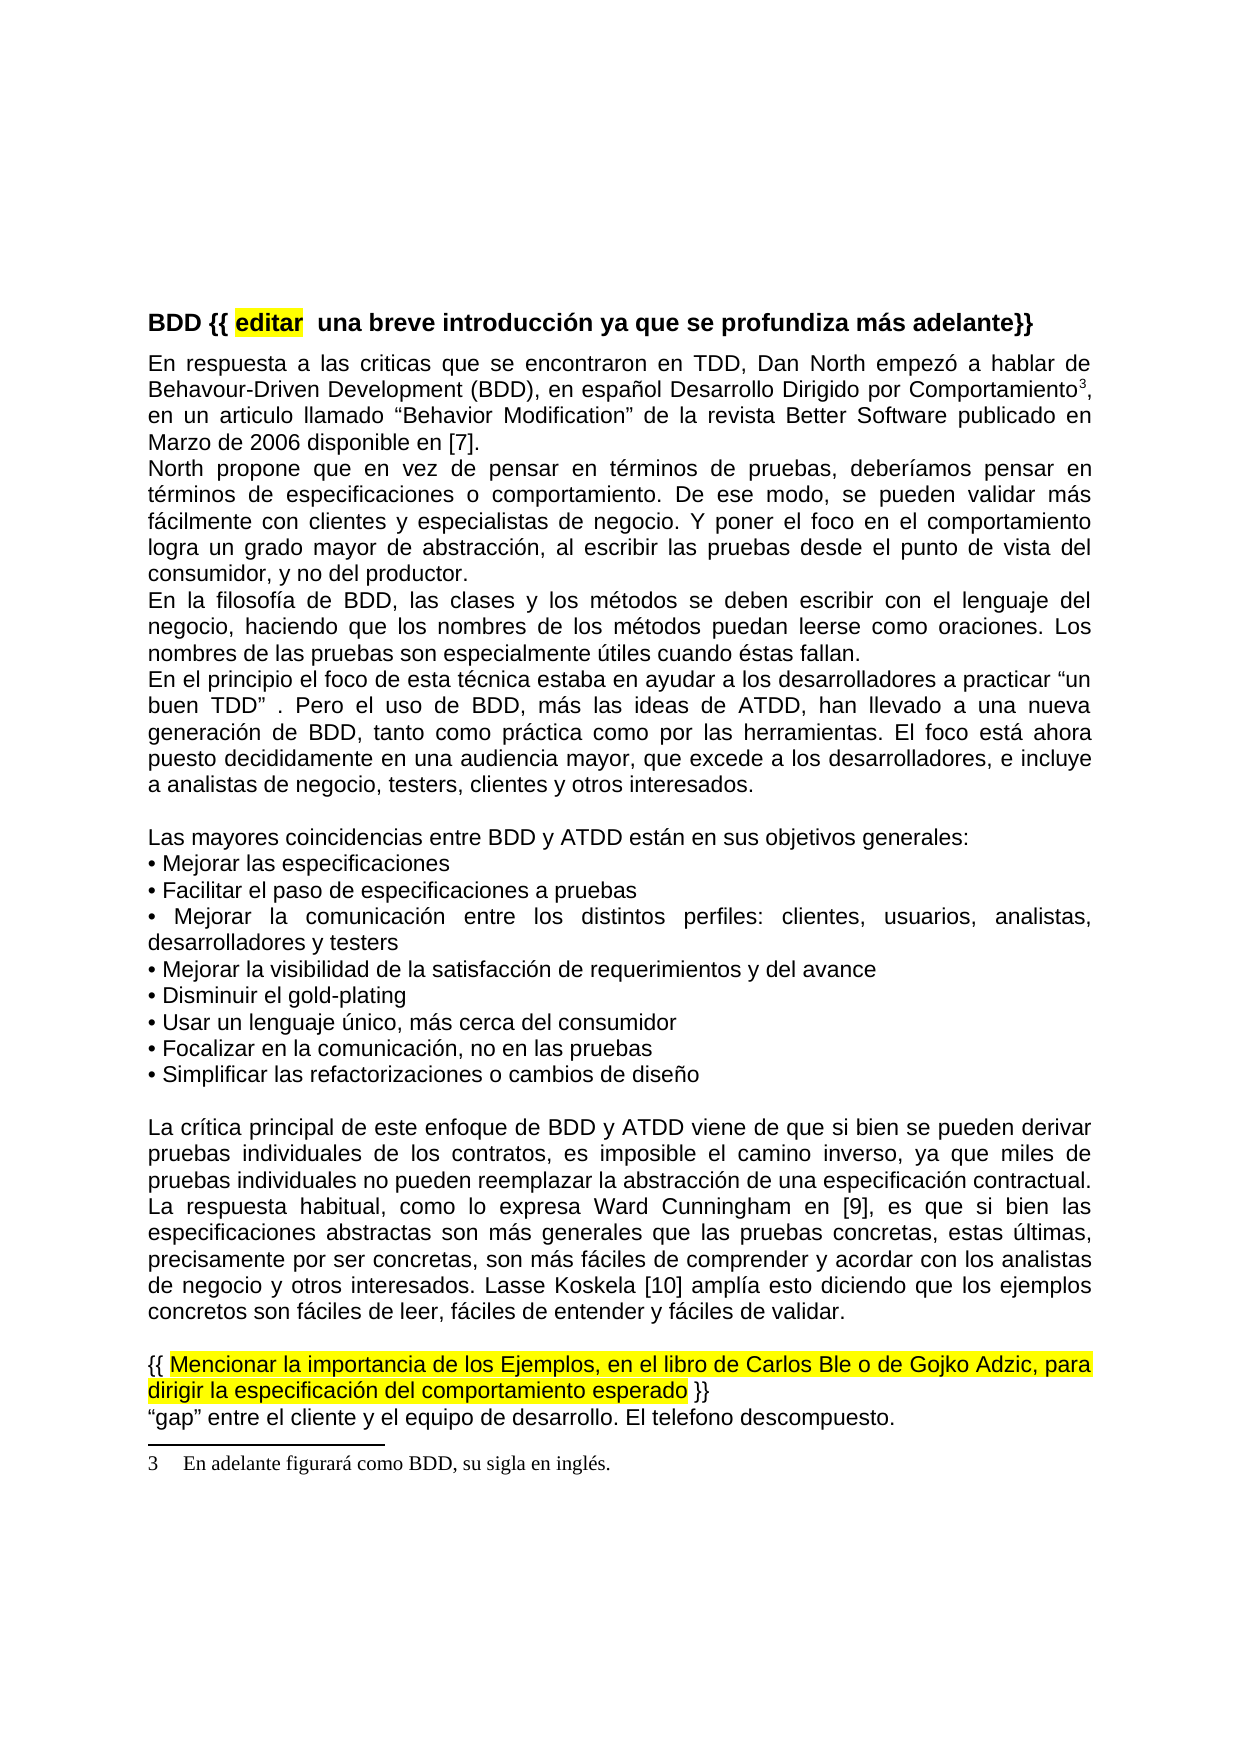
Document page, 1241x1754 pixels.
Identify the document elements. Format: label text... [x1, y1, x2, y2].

text • Mejorar la visibilidad de la satisfacción de requerimientos y del avance [148, 956, 1093, 982]
text Las mayores coincidencias entre BDD y ATDD están en sus objetivos generales: [148, 824, 1093, 850]
text North propone que en vez de pensar en términos de pruebas, deberíamos pensar en términos de especificaciones o comportamiento. De ese modo, se pueden validar más fácilmente con clientes y especialistas de negocio. Y poner el foco en el comportamiento logra un grado mayor de abstracción, al escribir las pruebas desde el punto de vista del consumidor, y no del productor. [148, 455, 1093, 587]
text “gap” entre el cliente y el equipo de desarrollo. El telefono descompuesto. [148, 1404, 1093, 1430]
text En el principio el foco de esta técnica estaba en ayudar a los desarrolladores a practicar “un buen TDD” . Pero el uso de BDD, más las ideas de ATDD, han llevado a una nueva generación de BDD, tanto como práctica como por las herramientas. El foco está ahora puesto decididamente en una audiencia mayor, que excede a los desarrolladores, e incluye a analistas de negocio, testers, clientes y otros interesados. [148, 666, 1093, 798]
text • Simplificar las refactorizaciones o cambios de diseño [148, 1061, 1093, 1087]
text En la filosofía de BDD, las clases y los métodos se deben escribir con el lenguaje del negocio, haciendo que los nombres de los métodos puedan leerse como oraciones. Los nombres de las pruebas son especialmente útiles cuando éstas fallan. [148, 587, 1093, 666]
text {{ Mencionar la importancia de los Ejemplos, en el libro de Carlos Ble o de Gojko Adzic, para dirigir la especificación del comportamiento esperado }} [148, 1351, 1093, 1404]
text La respuesta habitual, como lo expresa Ward Cunningham en [9], es que si bien las especificaciones abstractas son más generales que las pruebas concretas, estas últimas, precisamente por ser concretas, son más fáciles de comprender y acordar con los analistas de negocio y otros interesados. Lasse Koskela [10] amplía esto diciendo que los ejemplos concretos son fáciles de leer, fáciles de entender y fáciles de validar. [148, 1193, 1093, 1325]
subtitle BDD {{ editar una breve introducción ya que se profundiza más adelante}} [148, 308, 1093, 337]
text • Mejorar la comunicación entre los distintos perfiles: clientes, usuarios, analistas, desarrolladores y testers [148, 903, 1093, 956]
text • Usar un lenguaje único, más cerca del consumidor [148, 1008, 1093, 1035]
text • Facilitar el paso de especificaciones a pruebas [148, 877, 1093, 903]
text • Mejorar las especificaciones [148, 850, 1093, 877]
text La crítica principal de este enfoque de BDD y ATDD viene de que si bien se pueden derivar pruebas individuales de los contratos, es imposible el camino inverso, ya que miles de pruebas individuales no pueden reemplazar la abstracción de una especificación contractual. [148, 1114, 1093, 1193]
text • Disminuir el gold-plating [148, 982, 1093, 1008]
text En respuesta a las criticas que se encontraron en TDD, Dan North empezó a hablar de Behavour-Driven Development (BDD), en español Desarrollo Dirigido por Comportamiento, en un articulo llamado “Behavior Modification” de la revista Better Software publicado en Marzo de 2006 disponible en [7]. [148, 349, 1093, 455]
text En adelante figurará como BDD, su sigla en inglés. [148, 1451, 1093, 1475]
text • Focalizar en la comunicación, no en las pruebas [148, 1035, 1093, 1061]
